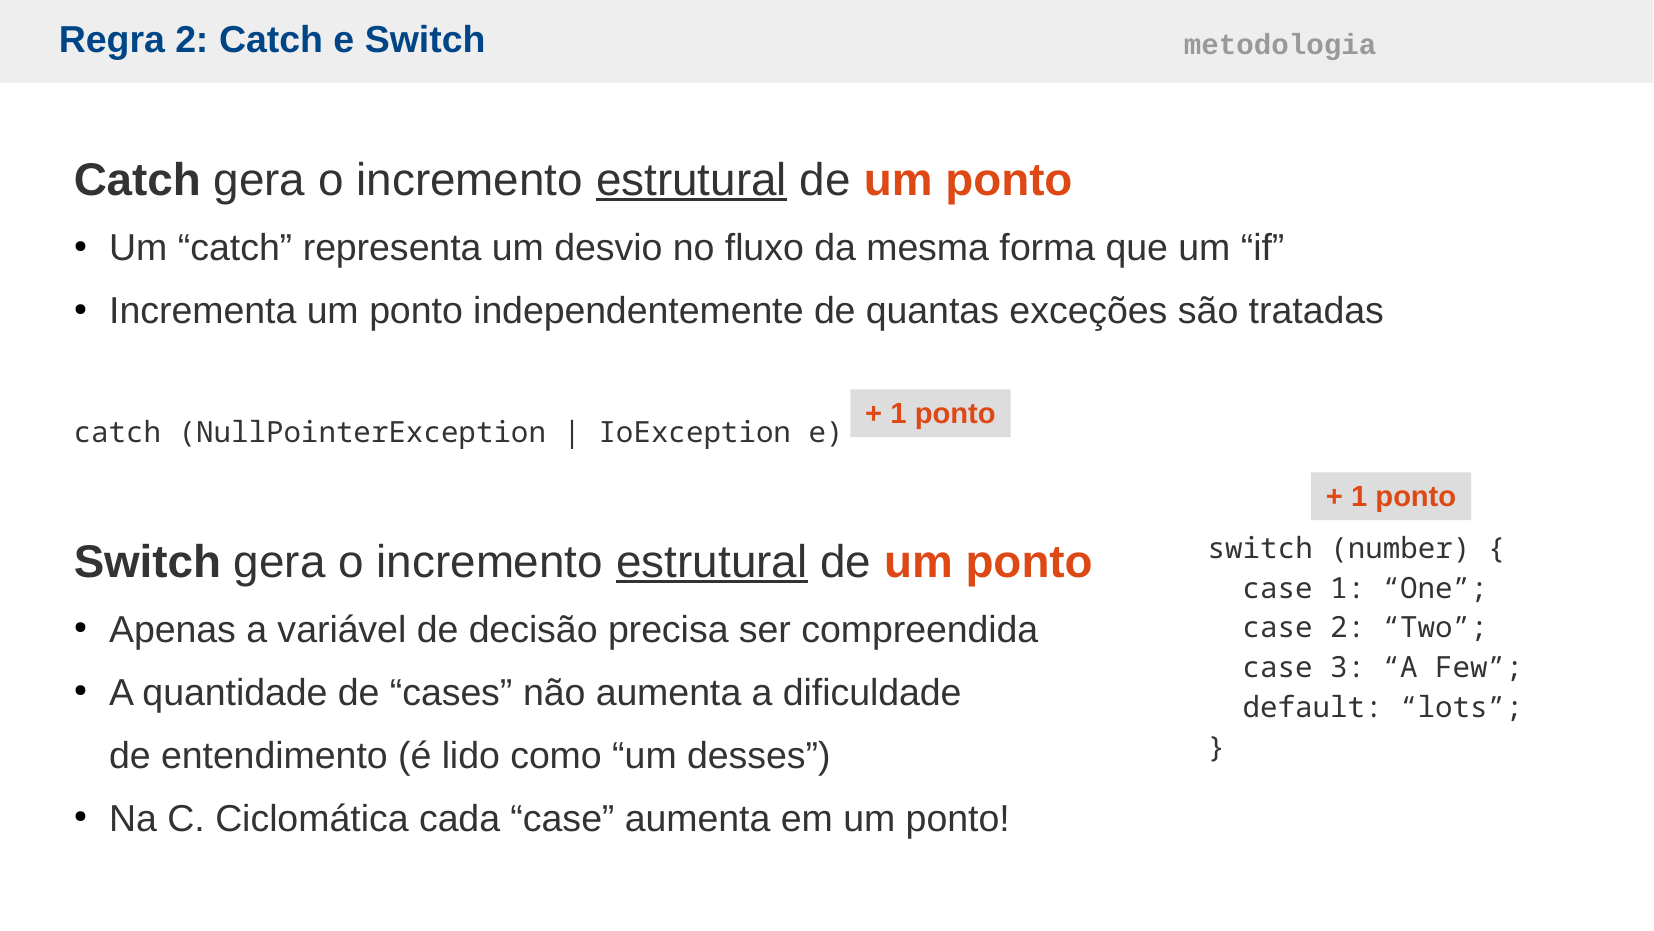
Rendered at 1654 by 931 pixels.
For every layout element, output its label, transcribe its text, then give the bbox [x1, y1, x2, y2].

title Regra 2: Catch e Switch [59, 14, 1182, 66]
text_box [0, 0, 1654, 83]
text_box Catch gera o incremento estrutural de um ponto Um “catch” representa um desvio no fluxo da mesma forma que um “if” Incrementa um ponto independentemente de quantas exceções são tratadas catch (NullPointerException | IoException e) Switch gera o incremento estrutural de um ponto Apenas a variável de decisão precisa ser compreendida A quantidade de “cases” não aumenta a dificuldade de entendimento (é lido como “um desses”) Na C. Ciclomática cada “case” aumenta em um ponto! [59, 121, 1595, 874]
text_box + 1 ponto [850, 389, 1011, 438]
text_box metodologia [1169, 23, 1644, 71]
text_box + 1 ponto [1311, 472, 1472, 521]
text_box switch (number) { case 1: “One”; case 2: “Two”; case 3: “A Few”; default: “lots”; } [1192, 519, 1583, 741]
